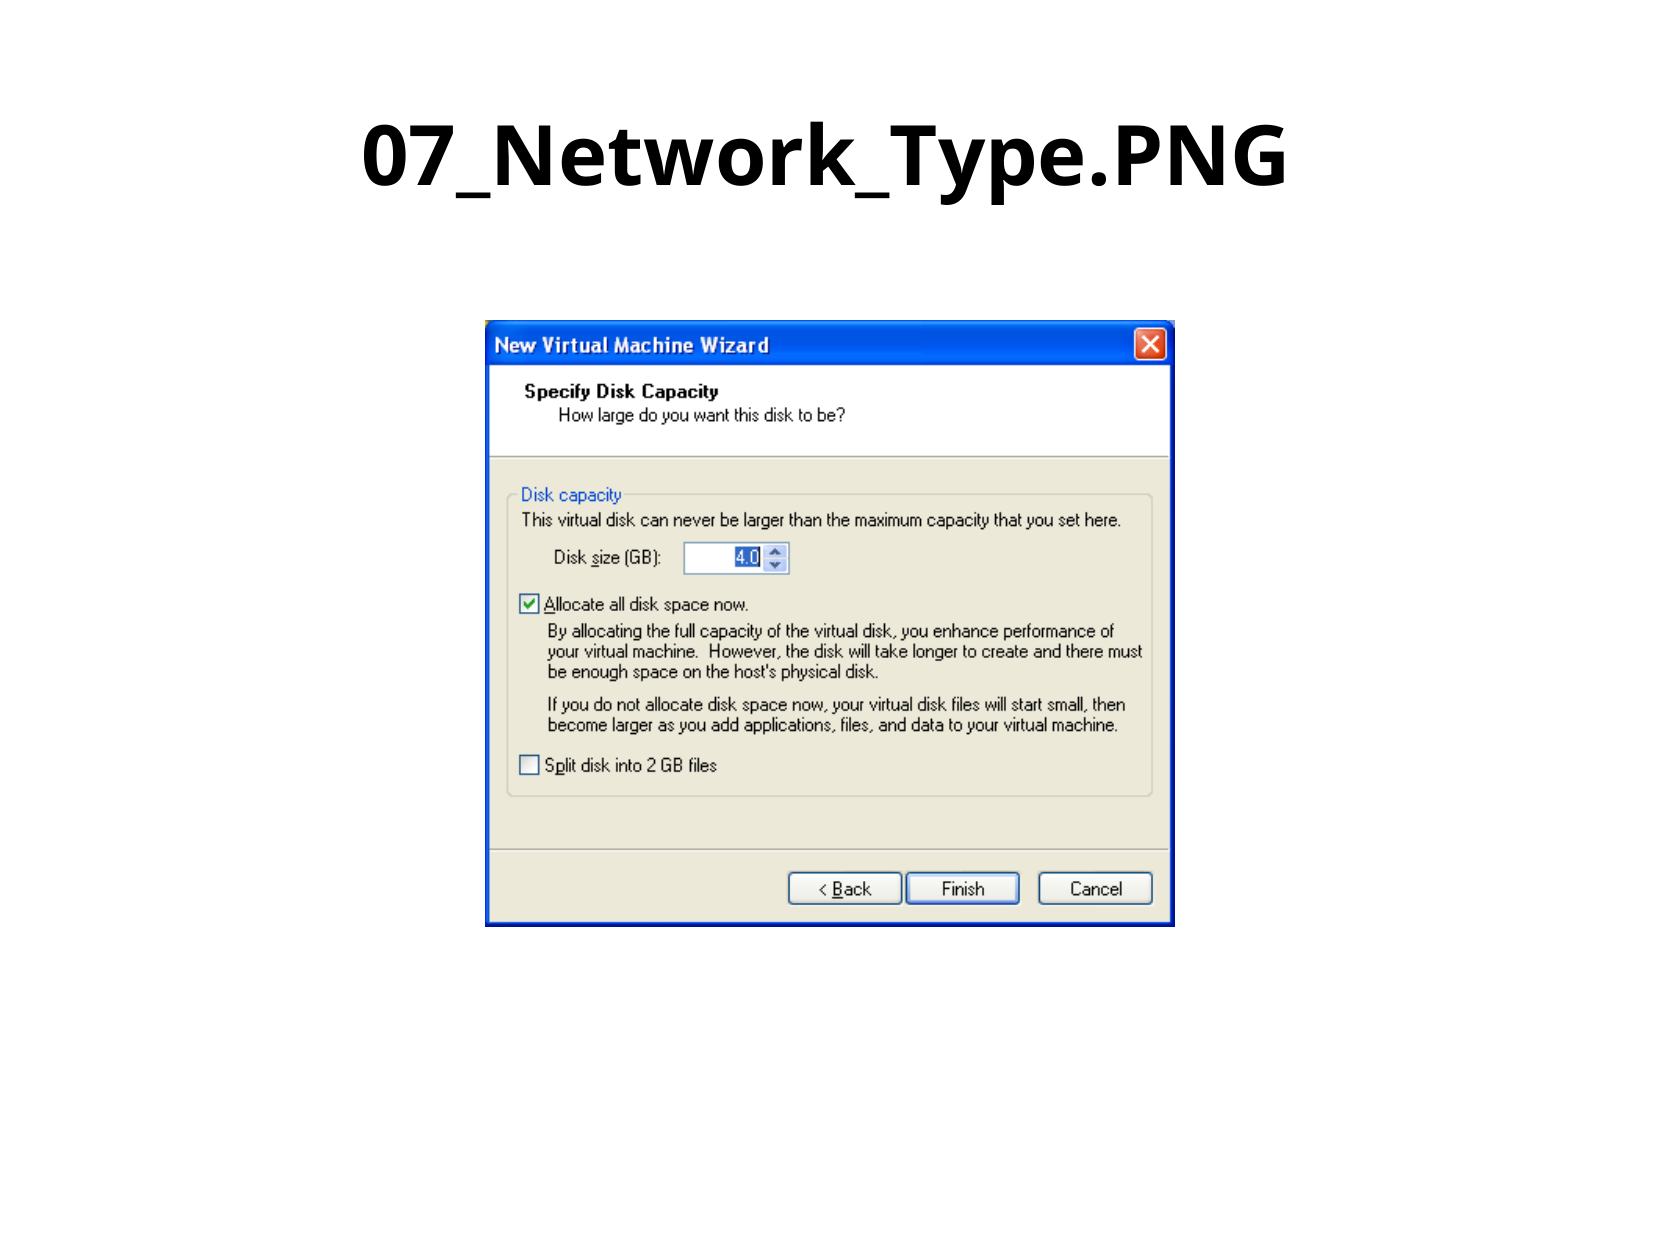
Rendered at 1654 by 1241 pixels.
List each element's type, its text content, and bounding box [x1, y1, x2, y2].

picture [485, 320, 1175, 927]
title 07_Network_Type.PNG [82, 49, 1571, 257]
